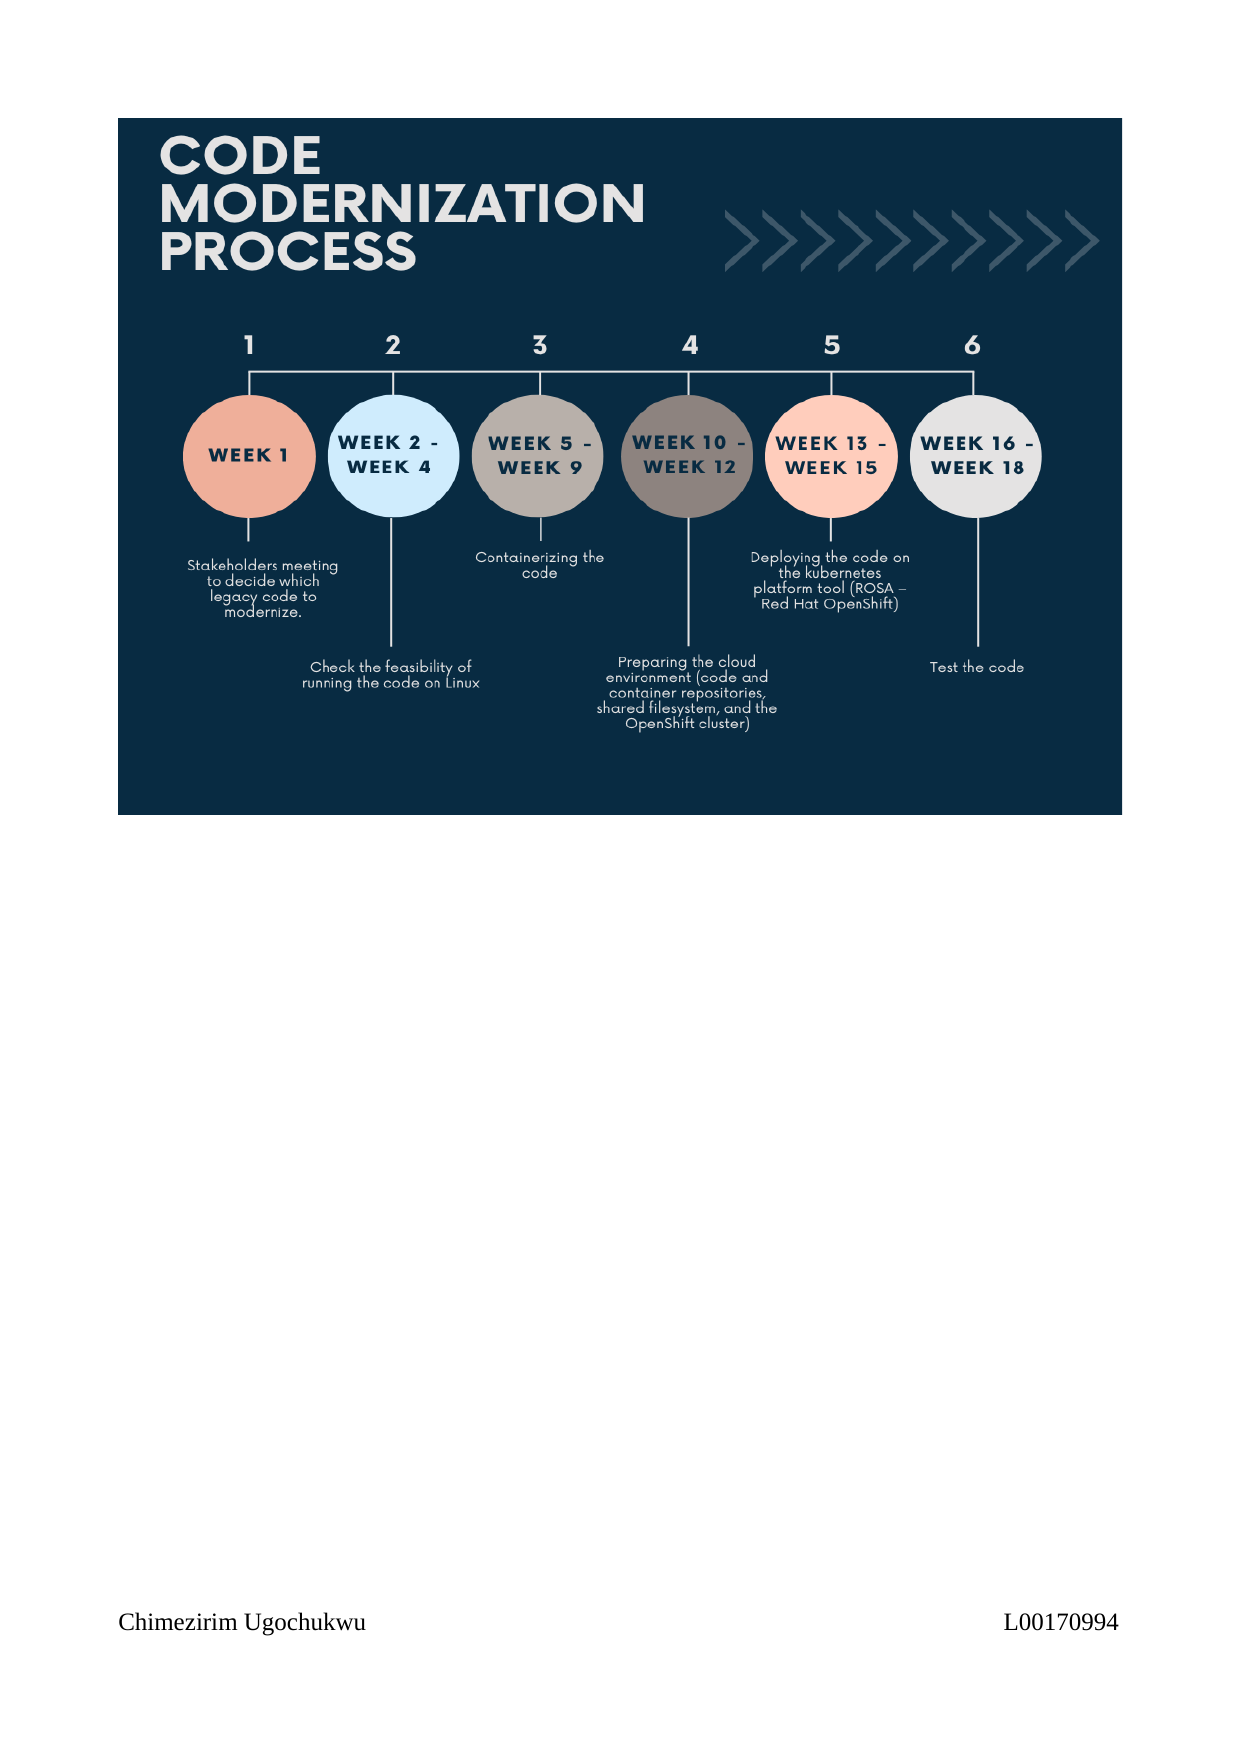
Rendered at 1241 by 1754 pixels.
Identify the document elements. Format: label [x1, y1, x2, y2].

picture [118, 118, 1123, 815]
